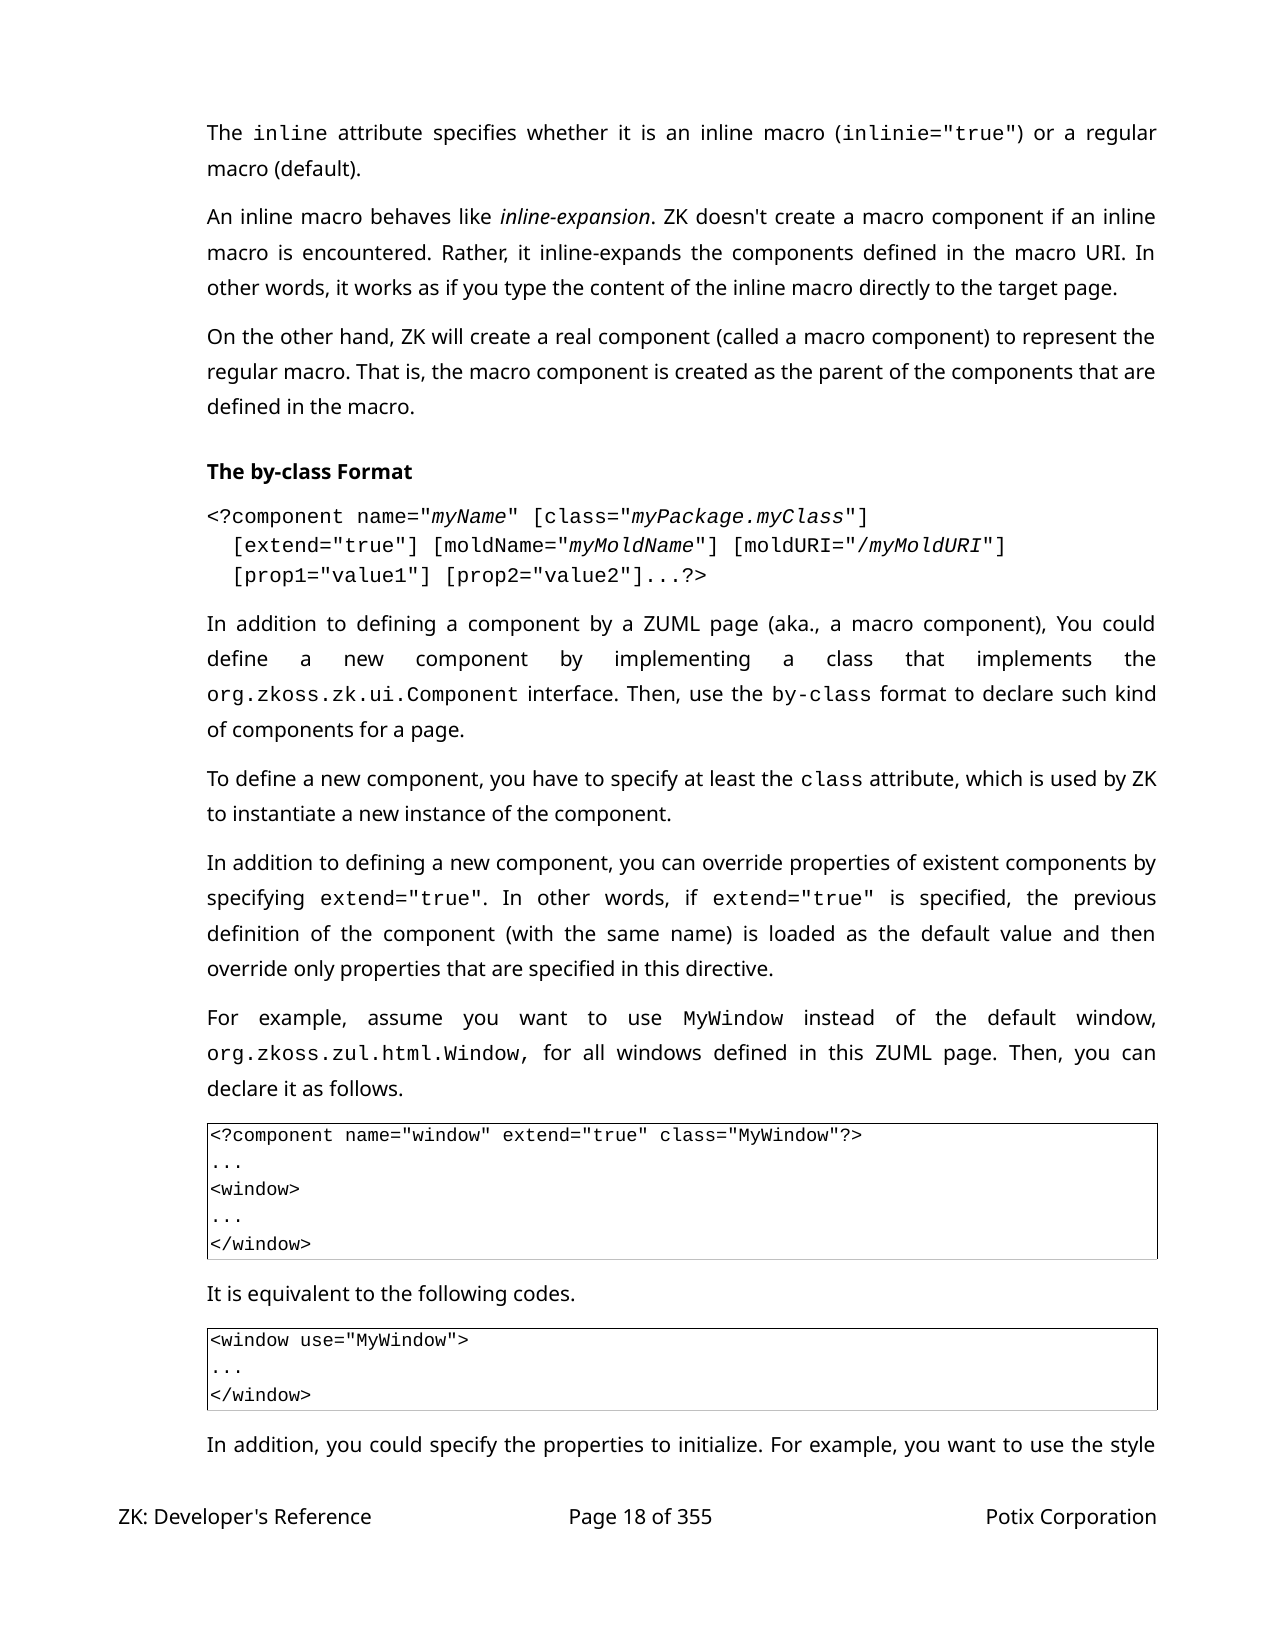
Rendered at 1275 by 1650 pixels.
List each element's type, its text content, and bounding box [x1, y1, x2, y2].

text <window> [208, 1177, 1157, 1201]
text <?component name="myName" [class="myPackage.myClass"] [extend="true"] [moldName="myMoldName"] [moldURI="/myMoldURI"] [prop1="value1"] [prop2="value2"]...?> [207, 506, 1157, 588]
text In addition, you could specify the properties to initialize. For example, you want to use the style [207, 1431, 1157, 1459]
text It is equivalent to the following codes. [207, 1279, 1157, 1308]
text An inline macro behaves like inline-expansion. ZK doesn't create a macro component if an inline macro is encountered. Rather, it inline-expands the components defined in the macro URI. In other words, it works as if you type the content of the inline macro directly to the target page. [207, 202, 1157, 301]
text In addition to defining a component by a ZUML page (aka., a macro component), You could define a new component by implementing a class that implements the org.zkoss.zk.ui.Component interface. Then, use the by-class format to declare such kind of components for a page. [207, 609, 1157, 743]
text The inline attribute specifies whether it is an inline macro (inlinie="true") or a regular macro (default). [207, 118, 1157, 182]
text <window use="MyWindow"> [208, 1329, 1157, 1352]
text In addition to defining a new component, you can override properties of existent components by specifying extend="true". In other words, if extend="true" is specified, the previous definition of the component (with the same name) is loaded as the default value and then override only properties that are specified in this directive. [207, 848, 1157, 982]
text ... [208, 1150, 1157, 1174]
text <?component name="window" extend="true" class="MyWindow"?> [208, 1124, 1157, 1147]
subtitle The by-class Format [207, 457, 1157, 485]
text </window> [208, 1383, 1157, 1410]
text </window> [208, 1231, 1157, 1259]
text On the other hand, ZK will create a real component (called a macro component) to represent the regular macro. That is, the macro component is created as the parent of the components that are defined in the macro. [207, 322, 1157, 420]
text ... [208, 1355, 1157, 1380]
text For example, assume you want to use MyWindow instead of the default window, org.zkoss.zul.html.Window, for all windows defined in this ZUML page. Then, you can declare it as follows. [207, 1003, 1157, 1102]
text To define a new component, you have to specify at least the class attribute, which is used by ZK to instantiate a new instance of the component. [207, 764, 1157, 827]
text ... [208, 1204, 1157, 1228]
